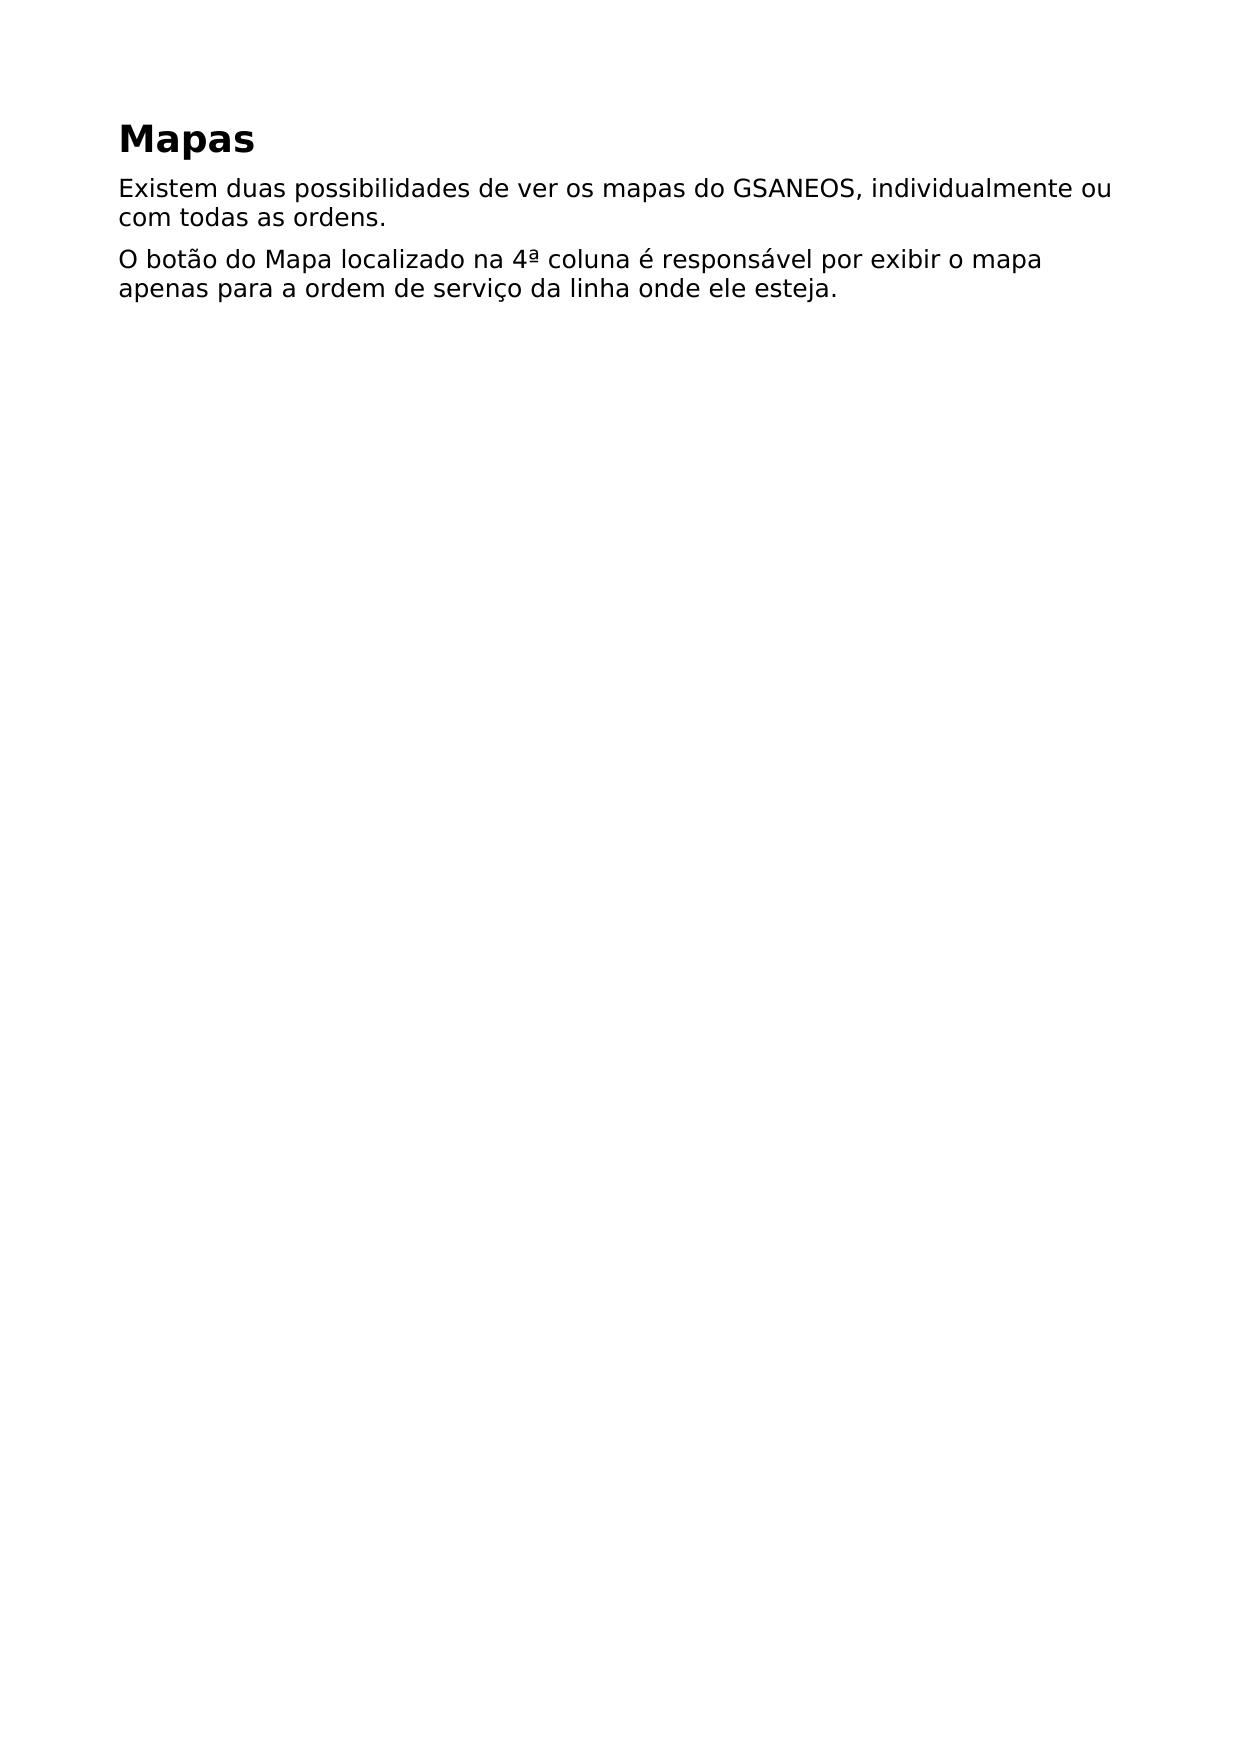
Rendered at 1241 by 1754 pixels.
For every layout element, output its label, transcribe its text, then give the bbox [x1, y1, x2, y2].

text O botão do Mapa localizado na 4ª coluna é responsável por exibir o mapa apenas para a ordem de serviço da linha onde ele esteja. [118, 245, 1122, 303]
text Existem duas possibilidades de ver os mapas do GSANEOS, individualmente ou com todas as ordens. [118, 174, 1122, 233]
subtitle Mapas [118, 118, 1122, 162]
